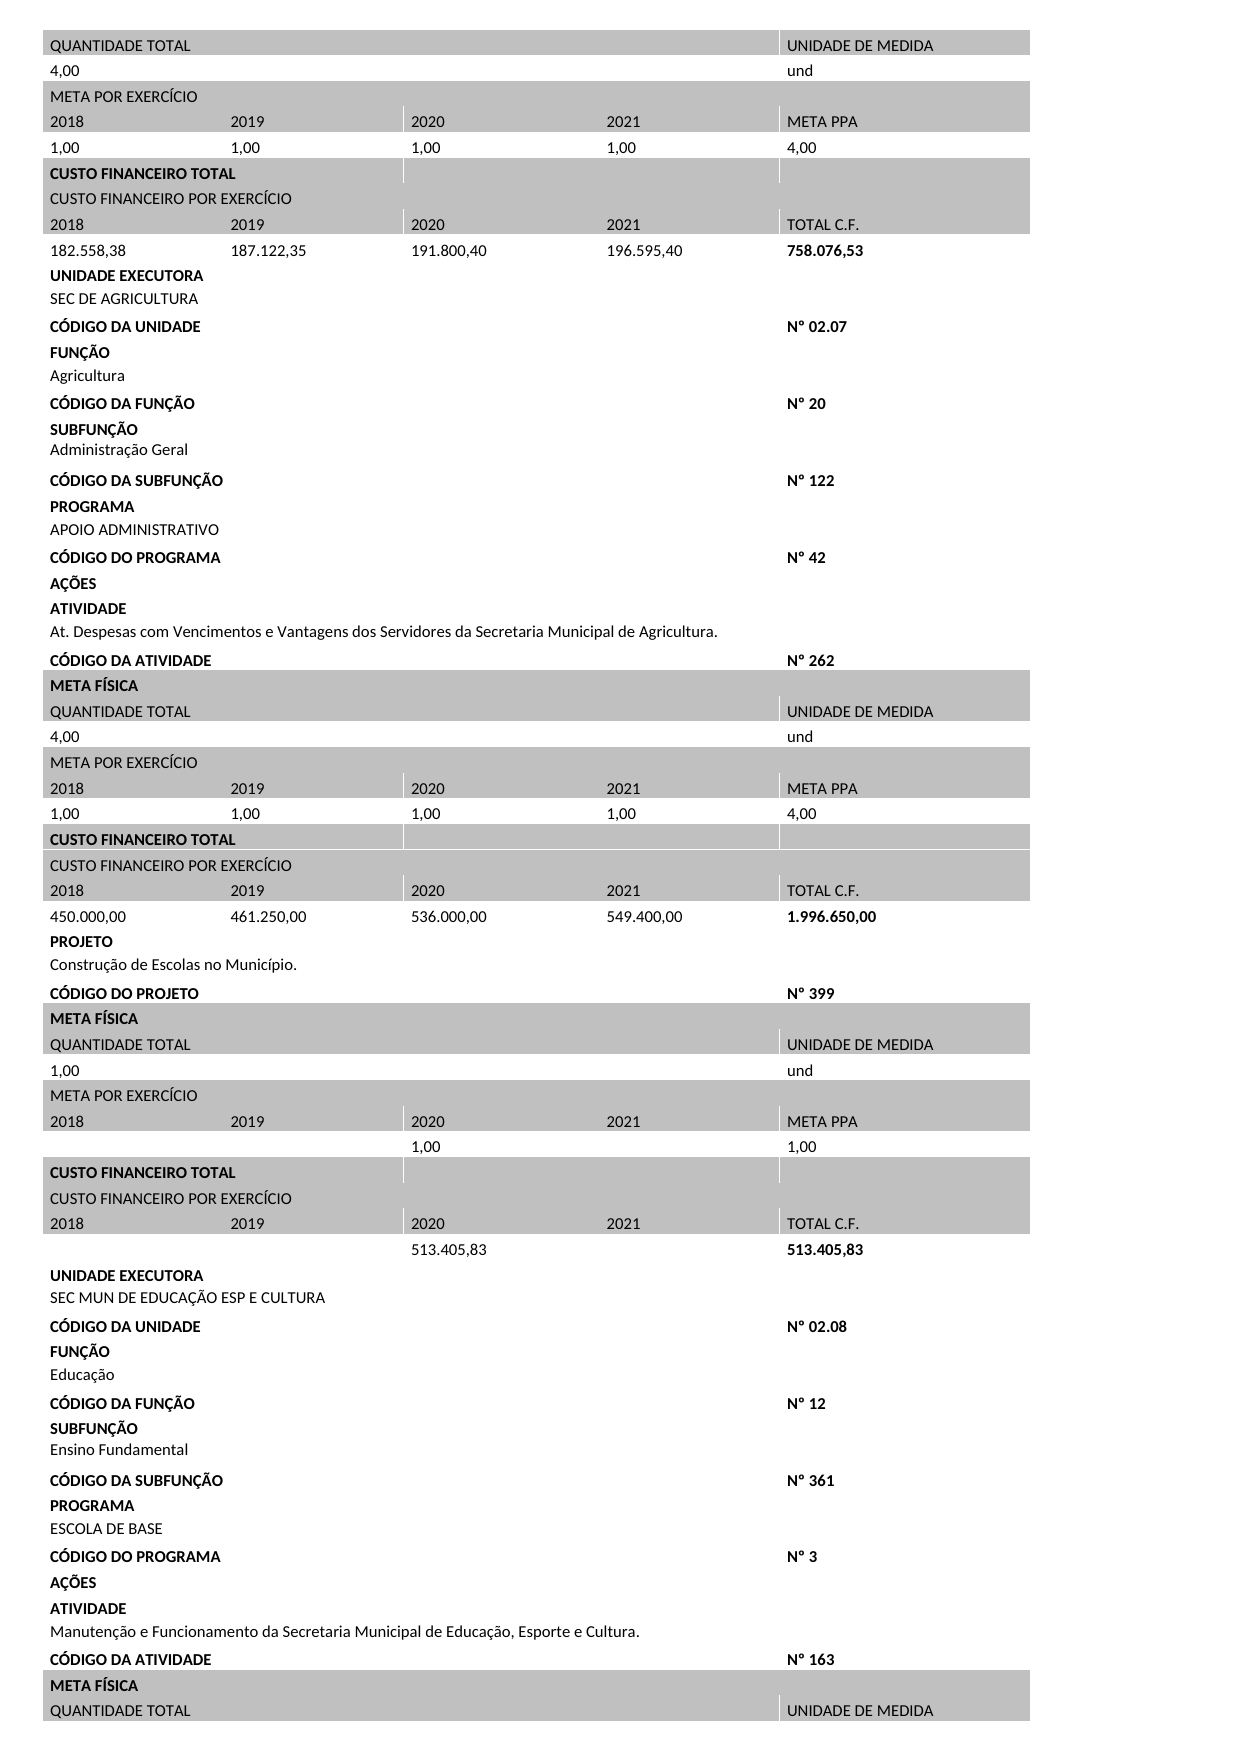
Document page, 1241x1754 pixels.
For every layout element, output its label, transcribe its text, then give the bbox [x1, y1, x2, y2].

table_cell 2019 [223, 773, 403, 798]
table_cell [599, 1131, 779, 1157]
table_cell 2019 [223, 106, 403, 132]
table_cell CÓDIGO DA UNIDADE [43, 311, 779, 337]
table_cell 2019 [223, 1208, 403, 1234]
table_cell 187.122,35 [223, 235, 403, 260]
table_cell UNIDADE DE MEDIDA [780, 1695, 1030, 1721]
table_cell Administração Geral [43, 440, 1030, 465]
table_cell 2020 [404, 875, 599, 901]
table_cell CUSTO FINANCEIRO POR EXERCÍCIO [43, 850, 1030, 875]
table_cell UNIDADE DE MEDIDA [780, 696, 1030, 721]
table_cell 1,00 [404, 1131, 599, 1157]
table_cell FUNÇÃO [43, 337, 1030, 363]
table_cell QUANTIDADE TOTAL [43, 30, 779, 55]
table_cell CÓDIGO DO PROJETO [43, 978, 779, 1003]
table_cell APOIO ADMINISTRATIVO [43, 516, 1030, 542]
table_cell 1,00 [780, 1131, 1030, 1157]
table_cell 4,00 [43, 55, 223, 81]
table_cell CÓDIGO DO PROGRAMA [43, 542, 779, 568]
table_cell Nº 163 [780, 1644, 1030, 1669]
table_cell 1,00 [404, 132, 599, 158]
table_cell CÓDIGO DA UNIDADE [43, 1311, 779, 1336]
table_cell [599, 158, 779, 183]
table_cell Nº 02.07 [780, 311, 1030, 337]
table_cell META FÍSICA [43, 1003, 1030, 1029]
table_cell META FÍSICA [43, 1670, 1030, 1695]
table_cell SEC DE AGRICULTURA [43, 286, 1030, 311]
table_cell QUANTIDADE TOTAL [43, 696, 779, 721]
table_cell 1,00 [404, 798, 599, 824]
table_cell 2019 [223, 1106, 403, 1131]
table_cell [223, 55, 403, 81]
table_cell 2021 [599, 209, 779, 234]
table_cell 461.250,00 [223, 901, 403, 926]
table_cell CÓDIGO DA FUNÇÃO [43, 1388, 779, 1413]
table_cell 2021 [599, 1106, 779, 1131]
table_cell ATIVIDADE [43, 593, 1030, 619]
table_cell 2018 [43, 773, 223, 798]
table_cell SUBFUNÇÃO [43, 1413, 1030, 1439]
table_cell ESCOLA DE BASE [43, 1516, 1030, 1541]
table_cell FUNÇÃO [43, 1336, 1030, 1362]
table_cell 549.400,00 [599, 901, 779, 926]
table_header [35, 30, 1240, 1721]
table_cell 450.000,00 [43, 901, 223, 926]
table_cell 2021 [599, 106, 779, 132]
table_cell Nº 20 [780, 388, 1030, 414]
table_cell CUSTO FINANCEIRO TOTAL [43, 824, 403, 849]
table_cell Nº 12 [780, 1388, 1030, 1413]
table_cell [223, 1234, 403, 1259]
table_cell 513.405,83 [780, 1234, 1030, 1259]
table_cell [223, 721, 403, 747]
table_cell [404, 1055, 599, 1080]
table_cell QUANTIDADE TOTAL [43, 1695, 779, 1721]
table_cell 2018 [43, 1208, 223, 1234]
table_cell Ensino Fundamental [43, 1439, 1030, 1464]
table_cell 1,00 [223, 798, 403, 824]
table_cell 182.558,38 [43, 235, 223, 260]
table_cell 758.076,53 [780, 235, 1030, 260]
table_cell 2020 [404, 209, 599, 234]
table_cell Nº 361 [780, 1465, 1030, 1490]
table_cell At. Despesas com Vencimentos e Vantagens dos Servidores da Secretaria Municipal de Agricultura. [43, 619, 1030, 644]
table_cell [599, 721, 779, 747]
table_cell META PPA [780, 106, 1030, 132]
table_cell Nº 02.08 [780, 1311, 1030, 1336]
table_cell CÓDIGO DO PROGRAMA [43, 1541, 779, 1567]
table_cell UNIDADE DE MEDIDA [780, 1029, 1030, 1054]
table_cell UNIDADE EXECUTORA [43, 260, 1030, 286]
table_cell Construção de Escolas no Município. [43, 952, 1030, 978]
table_cell [780, 824, 1030, 849]
table_cell TOTAL C.F. [780, 875, 1030, 901]
table_cell UNIDADE EXECUTORA [43, 1260, 1030, 1285]
table_cell CUSTO FINANCEIRO TOTAL [43, 158, 403, 183]
table_cell 536.000,00 [404, 901, 599, 926]
table_cell und [780, 1055, 1030, 1080]
table_cell PROJETO [43, 926, 1030, 952]
table_cell META PPA [780, 773, 1030, 798]
table_cell 196.595,40 [599, 235, 779, 260]
table_cell CUSTO FINANCEIRO TOTAL [43, 1157, 403, 1183]
table_cell [780, 158, 1030, 183]
table_cell Nº 3 [780, 1541, 1030, 1567]
table_cell 4,00 [43, 721, 223, 747]
table_cell 2018 [43, 875, 223, 901]
table_cell 1,00 [599, 132, 779, 158]
table_cell 2019 [223, 875, 403, 901]
table_cell ATIVIDADE [43, 1593, 1030, 1618]
table_cell 2021 [599, 1208, 779, 1234]
table_cell [404, 158, 599, 183]
table_cell [223, 1055, 403, 1080]
table_cell Educação [43, 1362, 1030, 1388]
table_cell META FÍSICA [43, 670, 1030, 696]
table_cell QUANTIDADE TOTAL [43, 1029, 779, 1054]
table_cell 4,00 [780, 798, 1030, 824]
table_cell CÓDIGO DA ATIVIDADE [43, 645, 779, 670]
table_cell CÓDIGO DA SUBFUNÇÃO [43, 465, 779, 491]
table_cell Nº 122 [780, 465, 1030, 491]
table_cell 513.405,83 [404, 1234, 599, 1259]
table_cell 2020 [404, 1106, 599, 1131]
table_cell 2020 [404, 106, 599, 132]
table_cell META POR EXERCÍCIO [43, 1080, 1030, 1106]
table_cell CÓDIGO DA ATIVIDADE [43, 1644, 779, 1669]
table_cell 1,00 [43, 132, 223, 158]
table_cell TOTAL C.F. [780, 1208, 1030, 1234]
table_cell CUSTO FINANCEIRO POR EXERCÍCIO [43, 183, 1030, 209]
table_cell Nº 262 [780, 645, 1030, 670]
table_cell [404, 55, 599, 81]
table_cell META PPA [780, 1106, 1030, 1131]
table_cell META POR EXERCÍCIO [43, 747, 1030, 773]
table_cell 2019 [223, 209, 403, 234]
table_cell 2020 [404, 1208, 599, 1234]
table_cell [43, 1131, 223, 1157]
table_cell 1,00 [43, 798, 223, 824]
table_cell [43, 1234, 223, 1259]
table_cell 2021 [599, 773, 779, 798]
table_cell 2018 [43, 1106, 223, 1131]
table_cell CÓDIGO DA FUNÇÃO [43, 388, 779, 414]
table_cell 2020 [404, 773, 599, 798]
table_cell 4,00 [780, 132, 1030, 158]
table_cell CUSTO FINANCEIRO POR EXERCÍCIO [43, 1183, 1030, 1208]
table_cell und [780, 721, 1030, 747]
table_cell TOTAL C.F. [780, 209, 1030, 234]
table_cell [599, 824, 779, 849]
table_cell [404, 721, 599, 747]
table_cell CÓDIGO DA SUBFUNÇÃO [43, 1465, 779, 1490]
table_cell SUBFUNÇÃO [43, 414, 1030, 439]
table_cell [599, 55, 779, 81]
table_cell [780, 1157, 1030, 1183]
table_cell 1,00 [43, 1055, 223, 1080]
table_cell [223, 1131, 403, 1157]
table_cell Manutenção e Funcionamento da Secretaria Municipal de Educação, Esporte e Cultura. [43, 1618, 1030, 1644]
table_cell [599, 1055, 779, 1080]
table_cell 1,00 [223, 132, 403, 158]
table_cell 1.996.650,00 [780, 901, 1030, 926]
table_cell META POR EXERCÍCIO [43, 81, 1030, 106]
table_cell UNIDADE DE MEDIDA [780, 30, 1030, 55]
table_cell Agricultura [43, 363, 1030, 388]
table_cell 2021 [599, 875, 779, 901]
table_cell Nº 399 [780, 978, 1030, 1003]
table_cell [404, 1157, 599, 1183]
table_cell SEC MUN DE EDUCAÇÃO ESP E CULTURA [43, 1285, 1030, 1311]
table_cell 1,00 [599, 798, 779, 824]
table_cell AÇÕES [43, 568, 1030, 593]
table_cell und [780, 55, 1030, 81]
table_cell 191.800,40 [404, 235, 599, 260]
table_cell 2018 [43, 106, 223, 132]
table_cell PROGRAMA [43, 491, 1030, 516]
table_cell 2018 [43, 209, 223, 234]
table_cell AÇÕES [43, 1567, 1030, 1593]
table_cell [599, 1234, 779, 1259]
table_cell Nº 42 [780, 542, 1030, 568]
table_cell PROGRAMA [43, 1490, 1030, 1516]
table_cell [599, 1157, 779, 1183]
table_cell [404, 824, 599, 849]
